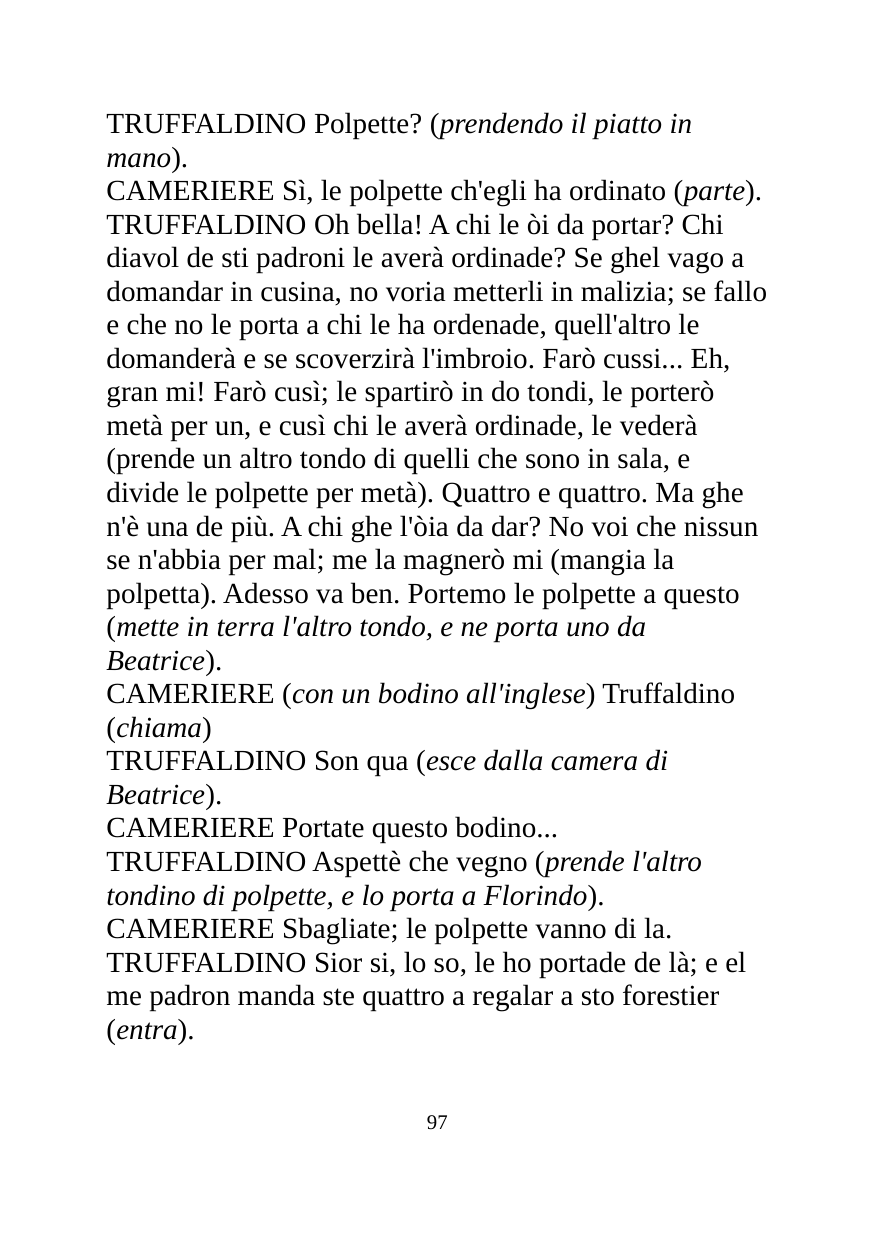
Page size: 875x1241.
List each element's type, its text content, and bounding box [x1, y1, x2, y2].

text CAMERIERE Sbagliate; le polpette vanno di la. [106, 911, 768, 945]
text TRUFFALDINO Sior si, lo so, le ho portade de là; e el me padron manda ste quattro a regalar a sto forestier (entra). [106, 945, 768, 1045]
text TRUFFALDINO Oh bella! A chi le òi da portar? Chi diavol de sti padroni le averà ordinade? Se ghel vago a domandar in cusina, no voria metterli in malizia; se fallo e che no le porta a chi le ha ordenade, quell'altro le domanderà e se scoverzirà l'imbroio. Farò cussi... Eh, gran mi! Farò cusì; le spartirò in do tondi, le porterò metà per un, e cusì chi le averà ordinade, le vederà (prende un altro tondo di quelli che sono in sala, e divide le polpette per metà). Quattro e quattro. Ma ghe n'è una de più. A chi ghe l'òia da dar? No voi che nissun se n'abbia per mal; me la magnerò mi (mangia la polpetta). Adesso va ben. Portemo le polpette a questo (mette in terra l'altro tondo, e ne porta uno da Beatrice). [106, 207, 768, 676]
text CAMERIERE Sì, le polpette ch'egli ha ordinato (parte). [106, 173, 768, 207]
text CAMERIERE Portate questo bodino... [106, 811, 768, 844]
text TRUFFALDINO Son qua (esce dalla camera di Beatrice). [106, 743, 768, 811]
text TRUFFALDINO Polpette? (prendendo il piatto in mano). [106, 106, 768, 173]
text CAMERIERE (con un bodino all'inglese) Truffaldino (chiama) [106, 676, 768, 743]
text TRUFFALDINO Aspettè che vegno (prende l'altro tondino di polpette, e lo porta a Florindo). [106, 844, 768, 911]
